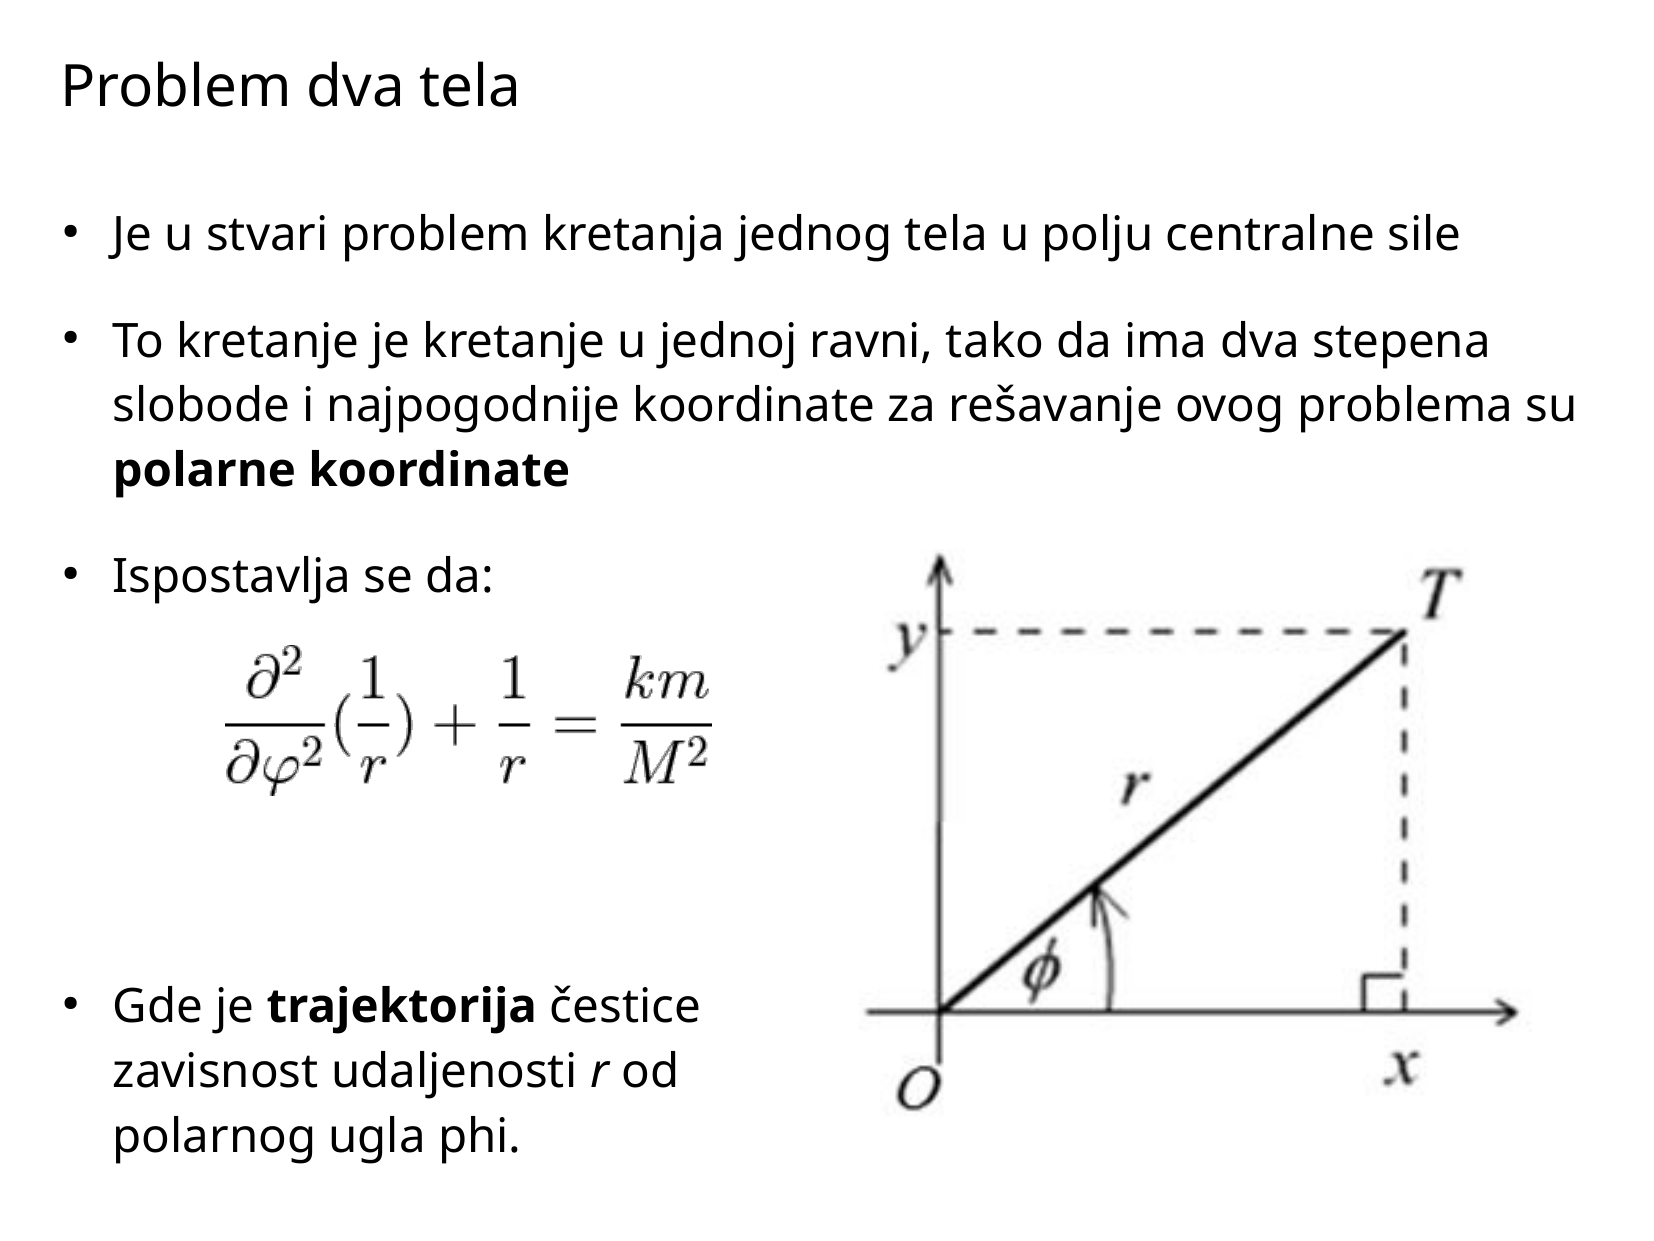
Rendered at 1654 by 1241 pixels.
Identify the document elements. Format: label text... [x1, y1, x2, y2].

picture [839, 549, 1532, 1122]
title Problem dva tela [59, 17, 1648, 150]
list Je u stvari problem kretanja jednog tela u polju centralne sile To kretanje je kretanje u jednoj ravni, tako da ima dva stepena slobode i najpogodnije koordinate za rešavanje ovog problema su polarne koordinate Ispostavlja se da: Gde je trajektorija čestice zavisnost udaljenosti r od polarnog ugla phi. [45, 199, 1635, 1173]
picture [225, 645, 712, 796]
